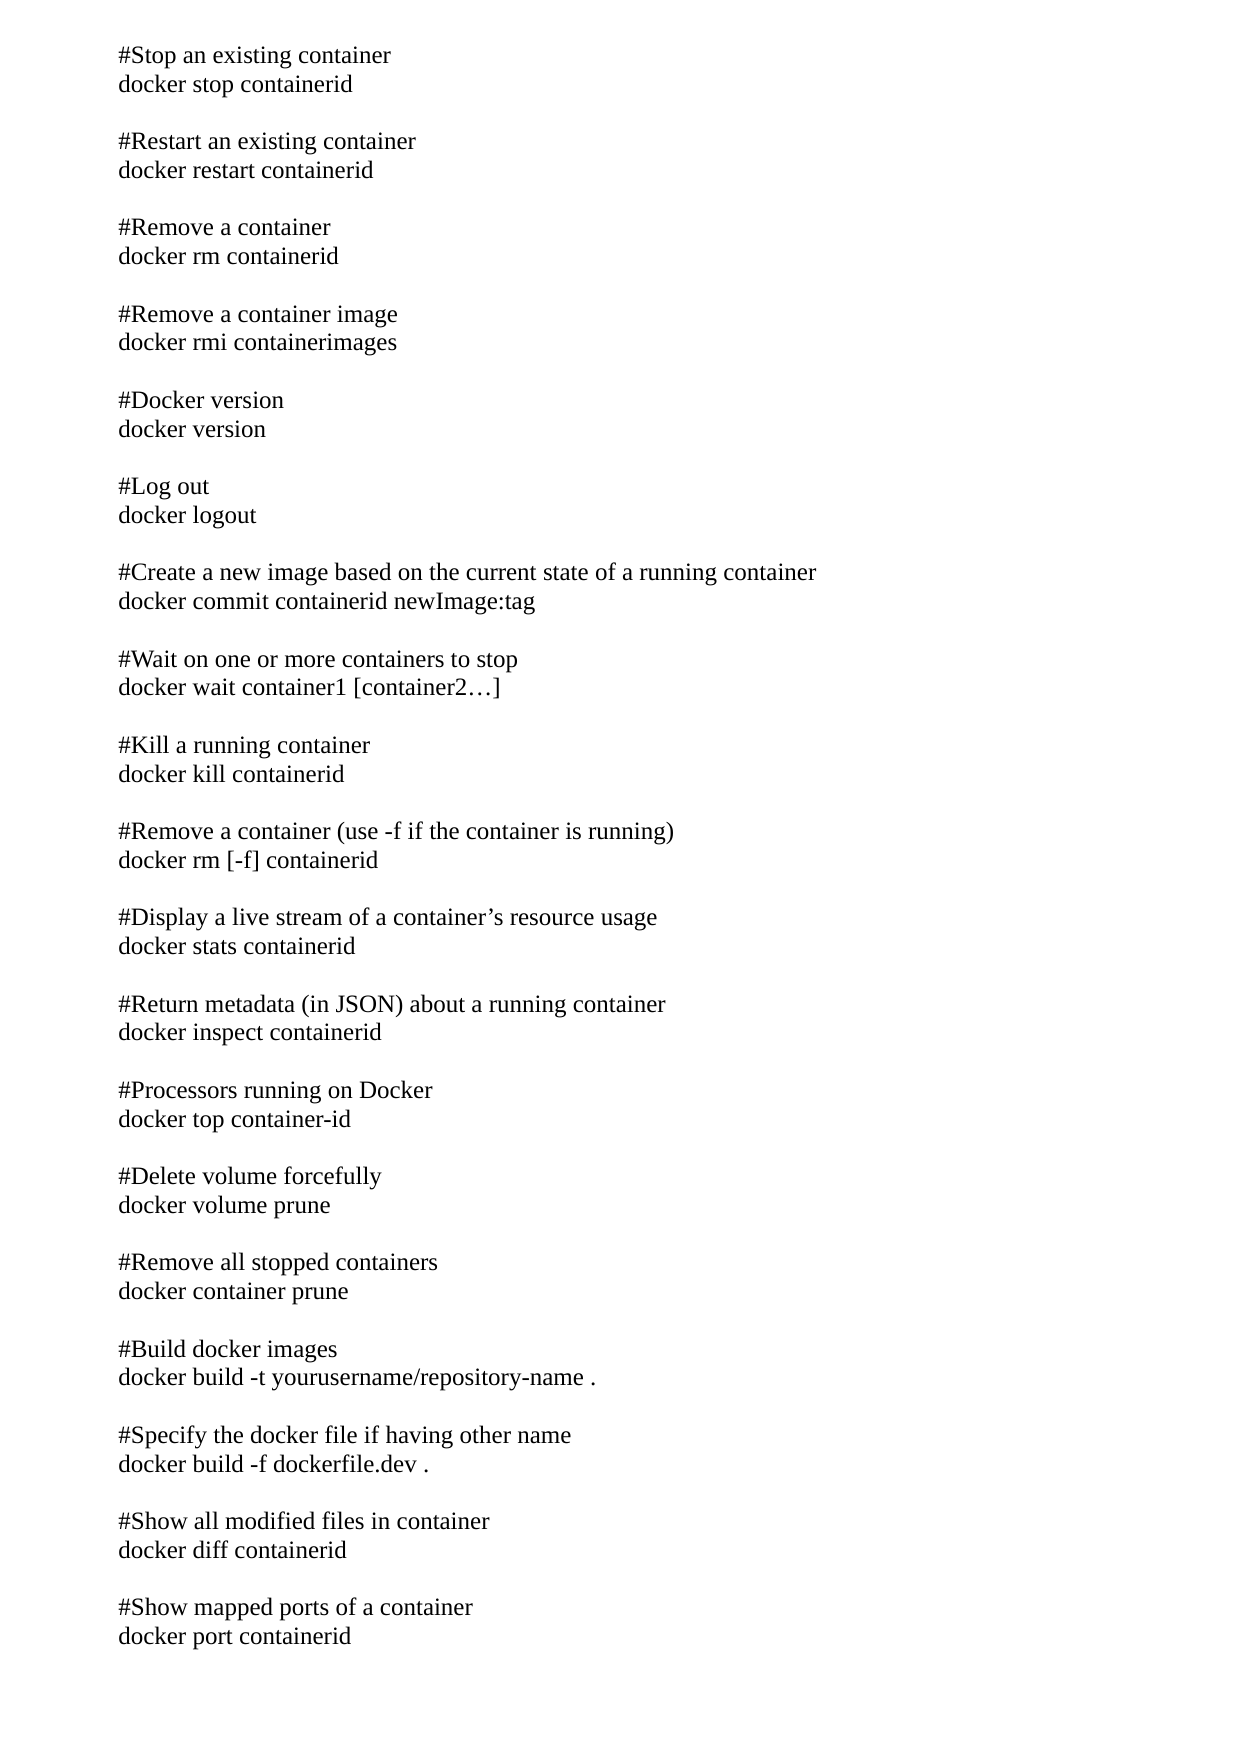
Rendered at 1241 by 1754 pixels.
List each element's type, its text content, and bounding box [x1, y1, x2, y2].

text docker volume prune [118, 1190, 1229, 1219]
text #Remove a container image [118, 299, 1229, 327]
text #Specify the docker file if having other name [118, 1420, 1229, 1449]
text #Docker version [118, 385, 1229, 414]
text #Delete volume forcefully [118, 1161, 1229, 1190]
text docker build -f dockerfile.dev . [118, 1449, 1229, 1477]
text docker wait container1 [container2…] [118, 672, 1229, 701]
text #Show mapped ports of a container [118, 1592, 1229, 1621]
text docker diff containerid [118, 1535, 1229, 1564]
text #Build docker images [118, 1334, 1229, 1362]
text #Processors running on Docker [118, 1075, 1229, 1104]
text docker logout [118, 500, 1229, 529]
text docker build -t yourusername/repository-name . [118, 1362, 1229, 1391]
text docker port containerid [118, 1621, 1229, 1650]
text #Remove all stopped containers [118, 1247, 1229, 1276]
text docker kill containerid [118, 759, 1229, 787]
text #Remove a container (use -f if the container is running) [118, 816, 1229, 845]
text #Show all modified files in container [118, 1506, 1229, 1535]
text #Stop an existing container [118, 40, 1229, 69]
text docker top container-id [118, 1104, 1229, 1132]
text docker stop containerid [118, 69, 1229, 97]
text docker rmi containerimages [118, 327, 1229, 356]
text docker rm [-f] containerid [118, 845, 1229, 874]
text docker rm containerid [118, 241, 1229, 270]
text #Log out [118, 471, 1229, 500]
text docker inspect containerid [118, 1017, 1229, 1046]
text #Wait on one or more containers to stop [118, 644, 1229, 672]
text docker stats containerid [118, 931, 1229, 960]
text docker commit containerid newImage:tag [118, 586, 1229, 615]
text docker version [118, 414, 1229, 442]
text docker restart containerid [118, 155, 1229, 184]
text #Kill a running container [118, 730, 1229, 759]
text #Restart an existing container [118, 126, 1229, 155]
text #Return metadata (in JSON) about a running container [118, 989, 1229, 1017]
text #Remove a container [118, 212, 1229, 241]
text docker container prune [118, 1276, 1229, 1305]
text #Display a live stream of a container’s resource usage [118, 902, 1229, 931]
text #Create a new image based on the current state of a running container [118, 557, 1229, 586]
